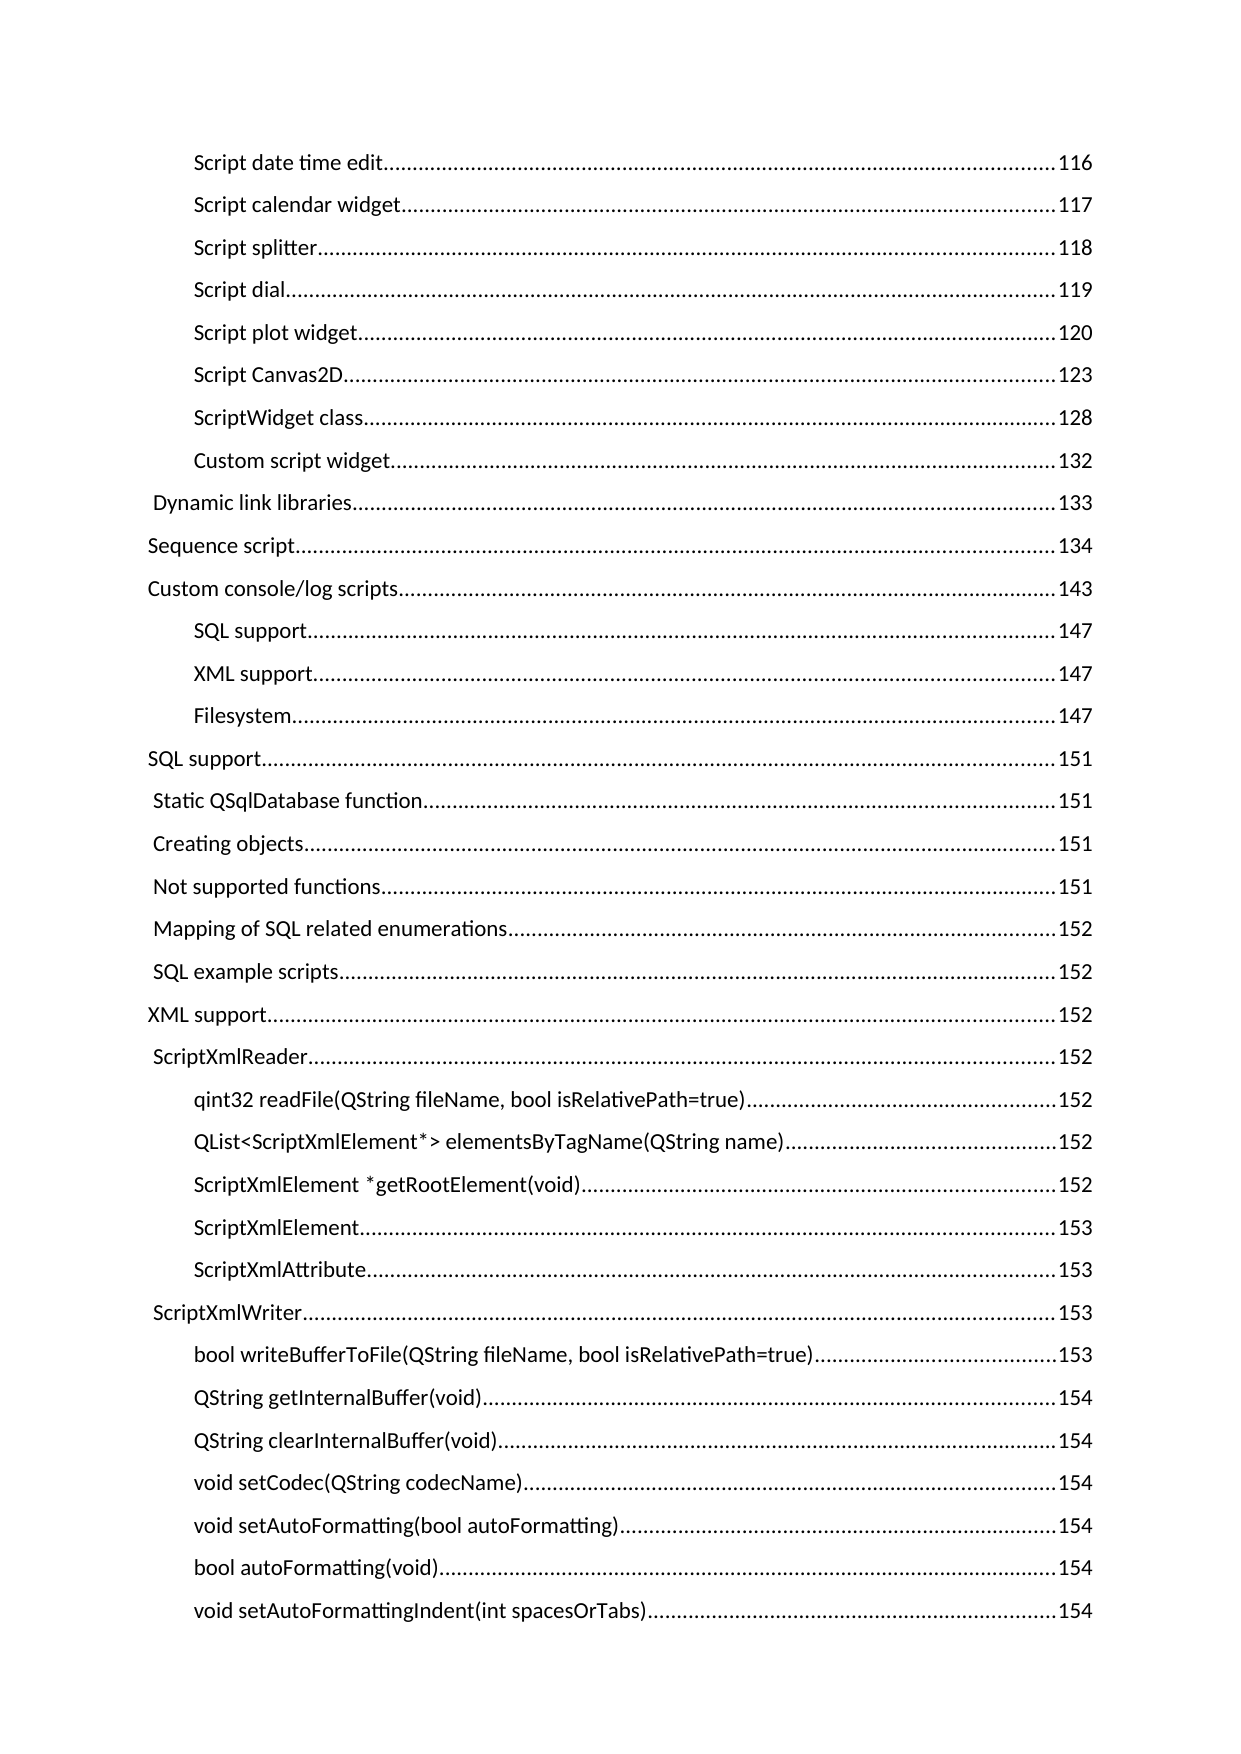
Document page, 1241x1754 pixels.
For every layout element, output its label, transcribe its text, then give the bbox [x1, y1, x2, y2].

text ScriptXmlElement 153 [193, 1213, 1093, 1241]
text SQL example scripts 152 [153, 957, 1093, 985]
text QString getInternalBuffer(void) 154 [193, 1383, 1093, 1411]
text ScriptWidget class 128 [193, 403, 1093, 431]
text qint32 readFile(QString fileName, bool isRelativePath=true) 152 [193, 1085, 1093, 1113]
text Script splitter 118 [193, 233, 1093, 261]
text Static QSqlDatabase function 151 [153, 787, 1093, 815]
text Dynamic link libraries 133 [153, 488, 1093, 516]
text ScriptXmlElement *getRootElement(void) 152 [193, 1170, 1093, 1198]
text Not supported functions 151 [153, 872, 1093, 900]
text bool writeBufferToFile(QString fileName, bool isRelativePath=true) 153 [193, 1341, 1093, 1368]
text ScriptXmlAttribute 153 [193, 1255, 1093, 1283]
text QString clearInternalBuffer(void) 154 [193, 1426, 1093, 1454]
text Custom script widget 132 [193, 446, 1093, 474]
text void setAutoFormattingIndent(int spacesOrTabs) 154 [193, 1596, 1093, 1624]
text Script Canvas2D 123 [193, 361, 1093, 389]
text XML support 152 [148, 1000, 1093, 1028]
text Sequence script 134 [148, 531, 1093, 559]
text Script calendar widget 117 [193, 190, 1093, 218]
text Mapping of SQL related enumerations 152 [153, 914, 1093, 942]
text Custom console/log scripts 143 [148, 574, 1093, 602]
text Script dial 119 [193, 275, 1093, 303]
text void setAutoFormatting(bool autoFormatting) 154 [193, 1511, 1093, 1539]
text Script date time edit 116 [193, 148, 1093, 176]
text SQL support 151 [148, 744, 1093, 772]
text Script plot widget 120 [193, 318, 1093, 346]
text QList<ScriptXmlElement*> elementsByTagName(QString name) 152 [193, 1127, 1093, 1156]
text void setCodec(QString codecName) 154 [193, 1468, 1093, 1496]
text XML support 147 [193, 659, 1093, 687]
text ScriptXmlWriter 153 [153, 1298, 1093, 1326]
text SQL support 147 [193, 616, 1093, 644]
text Creating objects 151 [153, 829, 1093, 857]
text ScriptXmlReader 152 [153, 1042, 1093, 1070]
text Filesystem 147 [193, 701, 1093, 729]
text bool autoFormatting(void) 154 [193, 1553, 1093, 1582]
